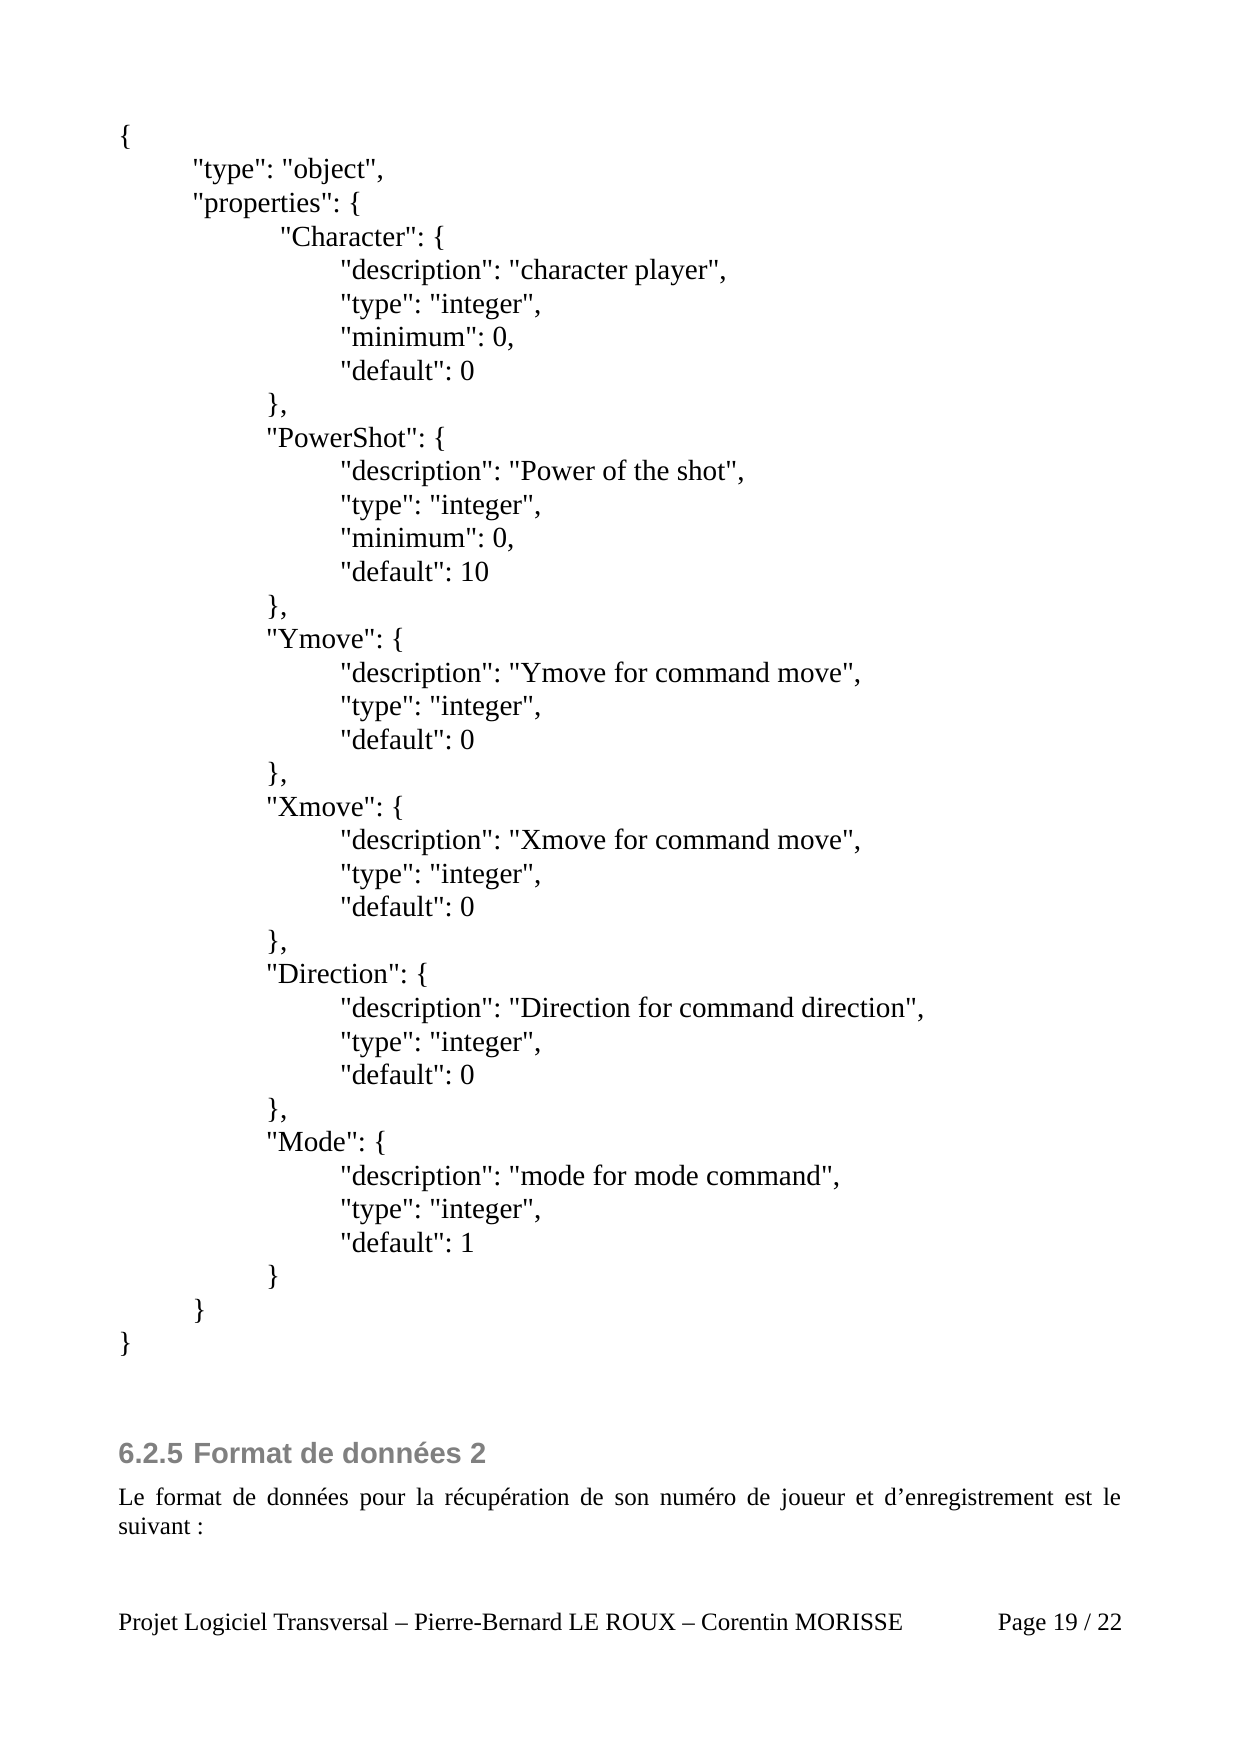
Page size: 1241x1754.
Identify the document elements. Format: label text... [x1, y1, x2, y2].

text "default": 0 [118, 889, 1122, 923]
text "default": 1 [118, 1225, 1122, 1258]
text "Xmove": { [118, 789, 1122, 822]
text }, [118, 1091, 1122, 1124]
text "properties": { [118, 185, 1122, 219]
text Le format de données pour la récupération de son numéro de joueur et d’enregistrement est le suivant : [118, 1482, 1122, 1539]
text "type": "integer", [118, 487, 1122, 521]
text } [118, 1292, 1122, 1326]
text "type": "integer", [118, 1191, 1122, 1225]
text "PowerShot": { [118, 420, 1122, 453]
text "default": 10 [118, 554, 1122, 588]
text "minimum": 0, [118, 319, 1122, 353]
text }, [118, 923, 1122, 957]
text "default": 0 [118, 722, 1122, 755]
text "default": 0 [118, 353, 1122, 386]
text "minimum": 0, [118, 521, 1122, 554]
text "Direction": { [118, 957, 1122, 990]
text "Character": { [118, 219, 1122, 252]
text "type": "integer", [118, 1024, 1122, 1057]
text "type": "object", [118, 152, 1122, 185]
text "type": "integer", [118, 856, 1122, 889]
text "default": 0 [118, 1057, 1122, 1091]
text "type": "integer", [118, 688, 1122, 722]
text "description": "Xmove for command move", [118, 822, 1122, 856]
text } [118, 1326, 1122, 1359]
text }, [118, 755, 1122, 789]
text }, [118, 386, 1122, 420]
text "Mode": { [118, 1124, 1122, 1158]
text "description": "Power of the shot", [118, 453, 1122, 487]
text "description": "mode for mode command", [118, 1158, 1122, 1191]
text } [118, 1258, 1122, 1292]
text { [118, 118, 1122, 152]
subtitle Format de données 2 [118, 1436, 1122, 1469]
text "type": "integer", [118, 286, 1122, 319]
text "Ymove": { [118, 621, 1122, 655]
text "description": "Ymove for command move", [118, 655, 1122, 688]
text "description": "character player", [118, 252, 1122, 286]
text "description": "Direction for command direction", [118, 990, 1122, 1024]
text }, [118, 588, 1122, 621]
